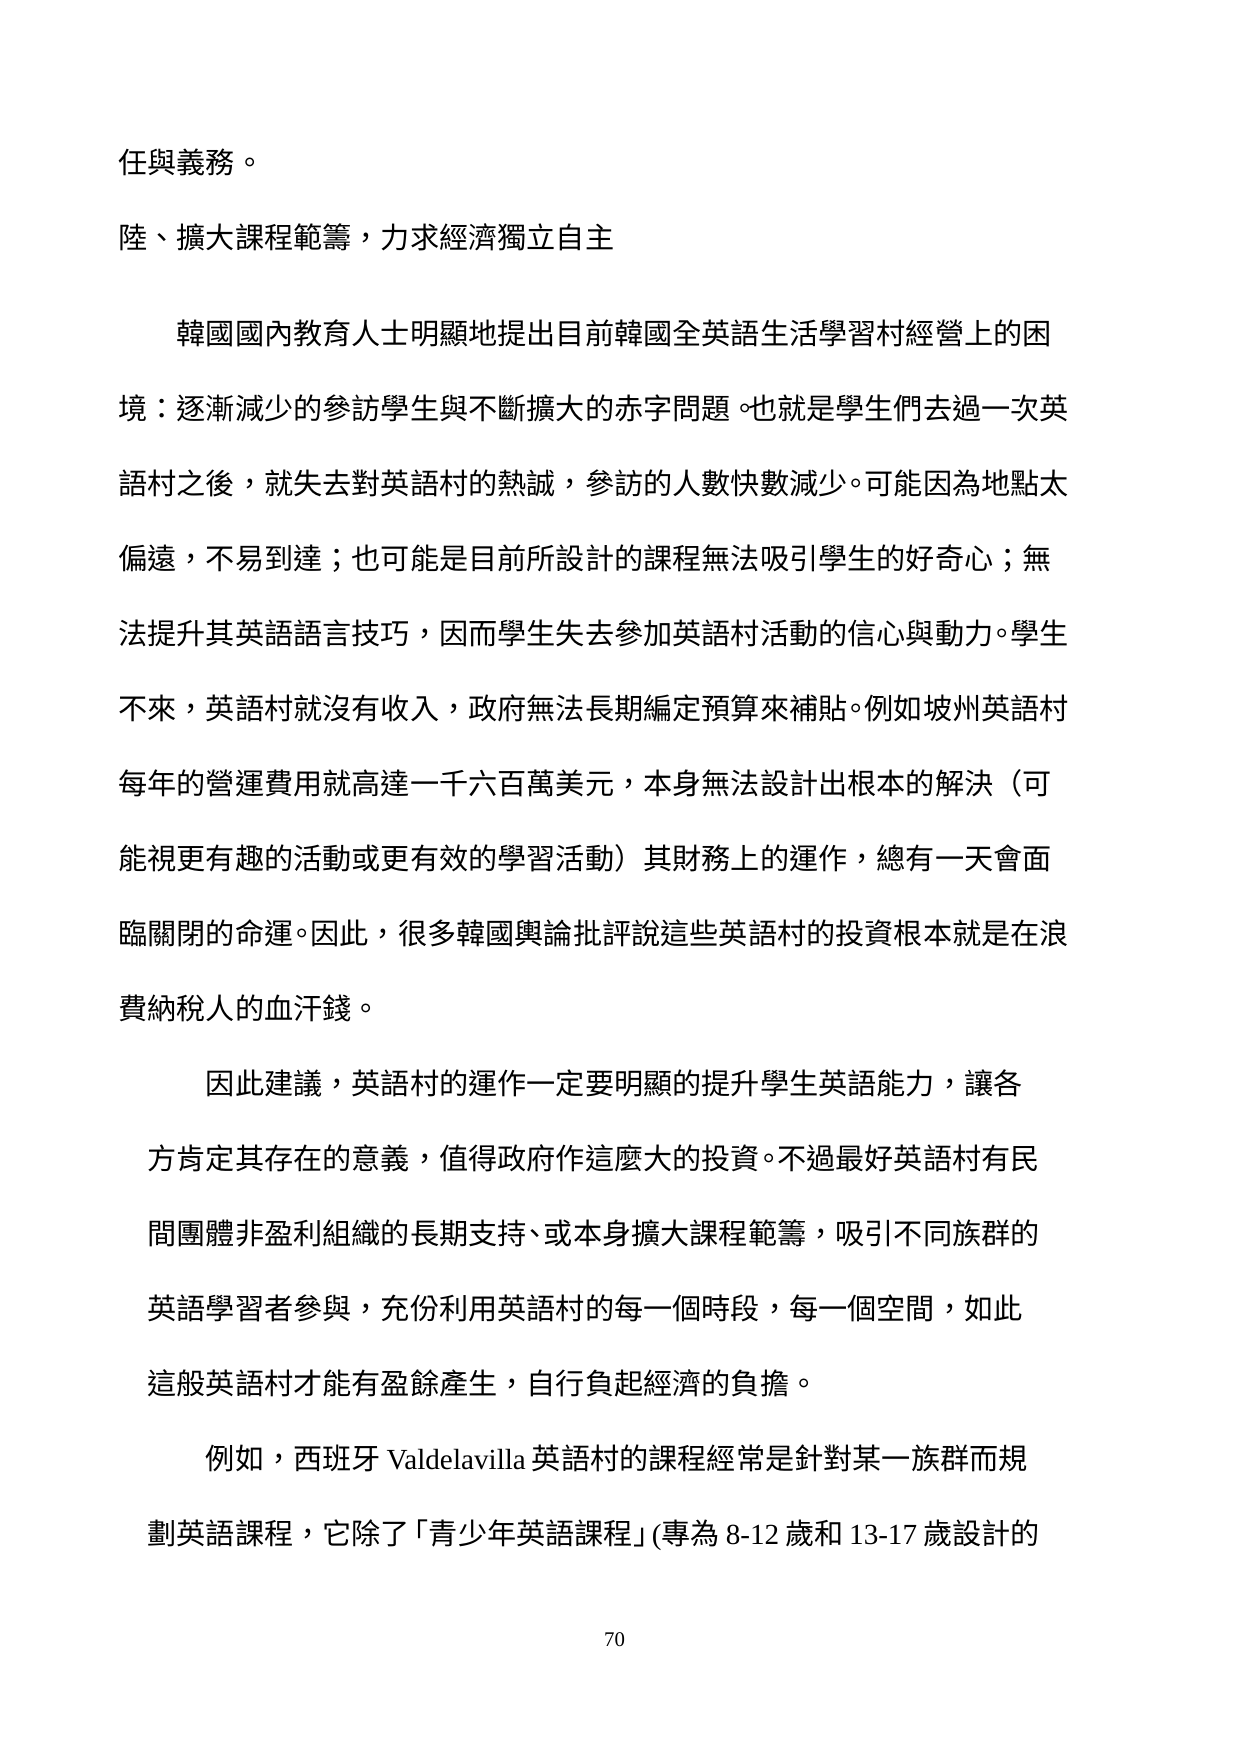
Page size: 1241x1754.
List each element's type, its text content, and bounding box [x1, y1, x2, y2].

text 韓國國內教育人士明顯地提出目前韓國全英語生活學習村經營上的困境：逐漸減少的參訪學生與不斷擴大的赤字問題。也就是學生們去過一次英語村之後，就失去對英語村的熱誠，參訪的人數快數減少。可能因為地點太偏遠，不易到達；也可能是目前所設計的課程無法吸引學生的好奇心；無法提升其英語語言技巧，因而學生失去參加英語村活動的信心與動力。學生不來，英語村就沒有收入，政府無法長期編定預算來補貼。例如坡州英語村每年的營運費用就高達一千六百萬美元，本身無法設計出根本的解決（可能視更有趣的活動或更有效的學習活動）其財務上的運作，總有一天會面臨關閉的命運。因此，很多韓國輿論批評說這些英語村的投資根本就是在浪費納稅人的血汗錢。 [118, 294, 1069, 1044]
text 例如，西班牙Valdelavilla英語村的課程經常是針對某一族群而規劃英語課程，它除了「青少年英語課程」(專為8-12歲和13-17歲設計的 [147, 1419, 1039, 1569]
text 任與義務。 [118, 123, 1039, 198]
text 因此建議，英語村的運作一定要明顯的提升學生英語能力，讓各方肯定其存在的意義，值得政府作這麼大的投資。不過最好英語村有民間團體非盈利組織的長期支持、或本身擴大課程範籌，吸引不同族群的英語學習者參與，充份利用英語村的每一個時段，每一個空間，如此這般英語村才能有盈餘產生，自行負起經濟的負擔。 [147, 1044, 1039, 1419]
subtitle 陸、擴大課程範籌，力求經濟獨立自主 [118, 198, 1069, 273]
